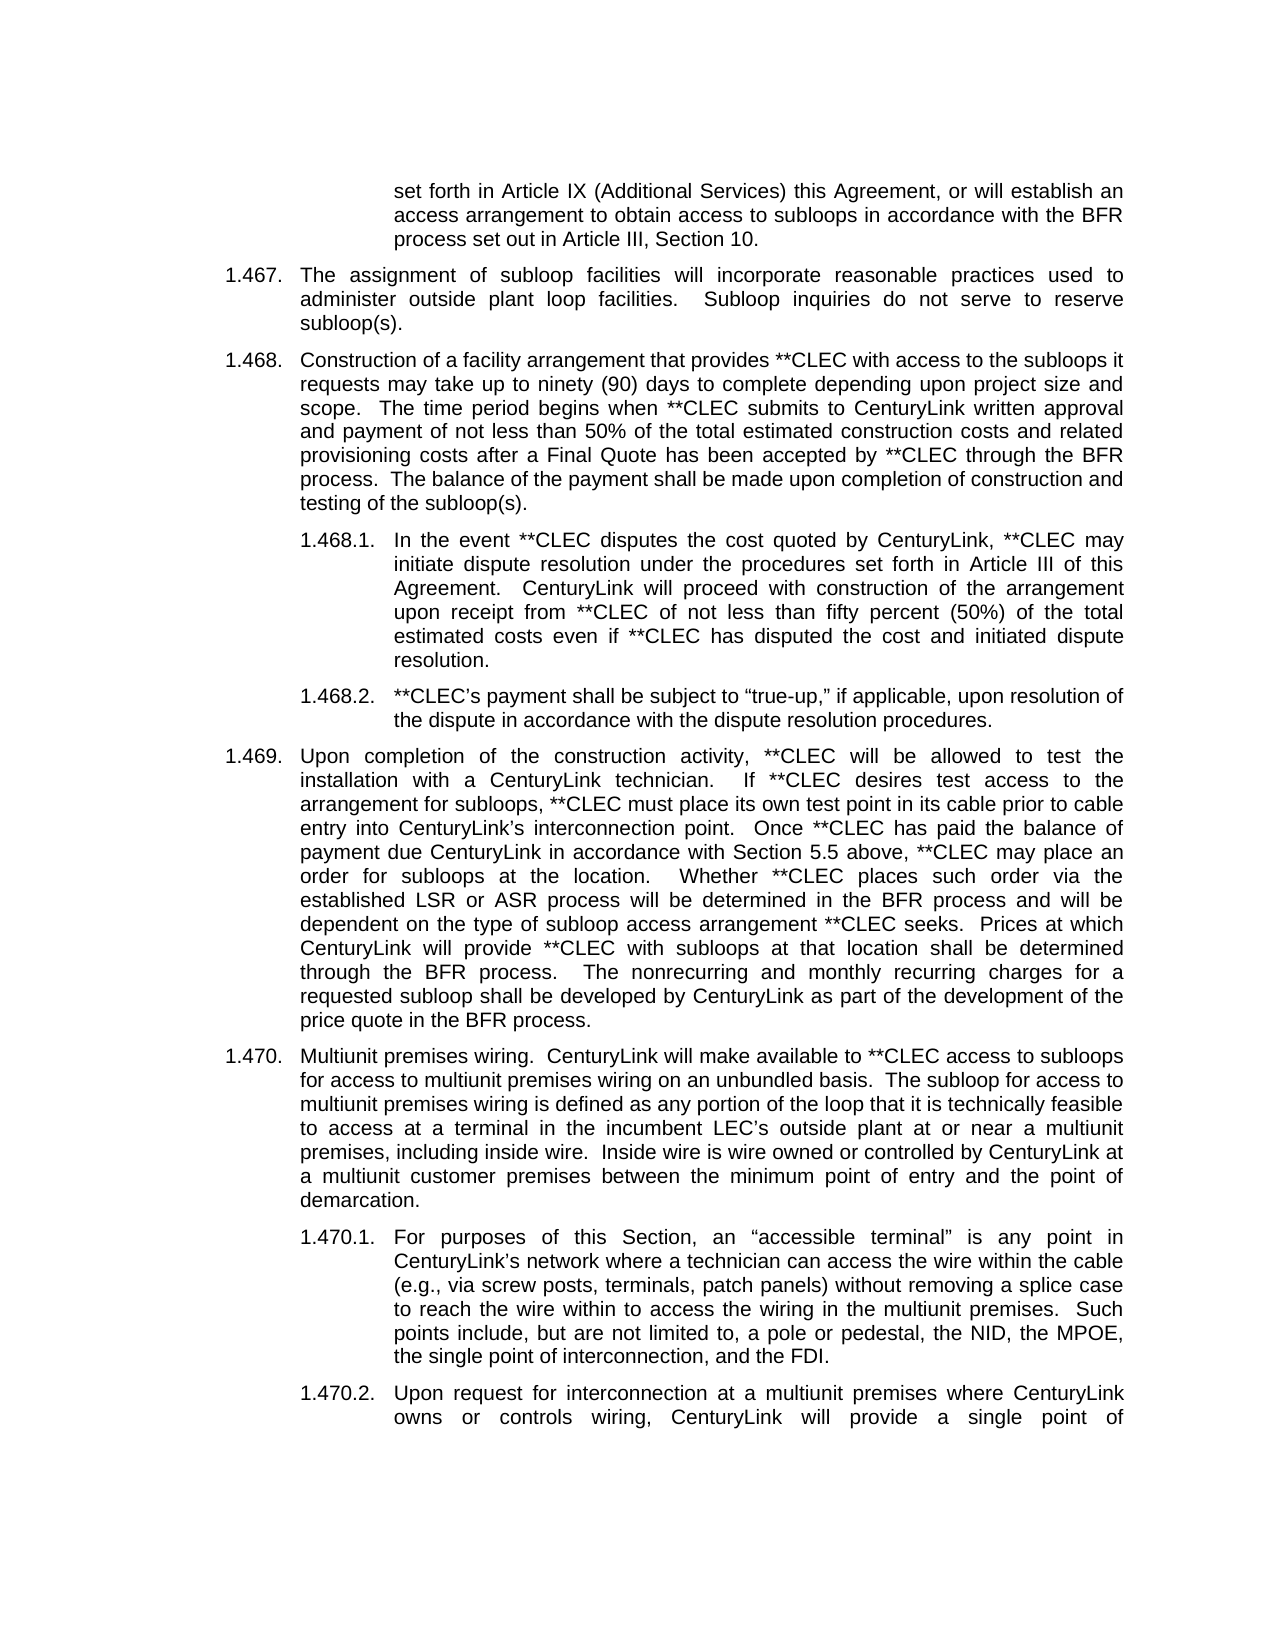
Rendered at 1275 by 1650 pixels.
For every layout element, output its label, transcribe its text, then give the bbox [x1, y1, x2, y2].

list In the event **CLEC disputes the cost quoted by CenturyLink, **CLEC may initiate dispute resolution under the procedures set forth in Article III of this Agreement. CenturyLink will proceed with construction of the arrangement upon receipt from **CLEC of not less than fifty percent (50%) of the total estimated costs even if **CLEC has disputed the cost and initiated dispute resolution. [300, 528, 1125, 671]
list The assignment of subloop facilities will incorporate reasonable practices used to administer outside plant loop facilities. Subloop inquiries do not serve to reserve subloop(s). [225, 263, 1125, 335]
list Upon completion of the construction activity, **CLEC will be allowed to test the installation with a CenturyLink technician. If **CLEC desires test access to the arrangement for subloops, **CLEC must place its own test point in its cable prior to cable entry into CenturyLink’s interconnection point. Once **CLEC has paid the balance of payment due CenturyLink in accordance with Section 5.5 above, **CLEC may place an order for subloops at the location. Whether **CLEC places such order via the established LSR or ASR process will be determined in the BFR process and will be dependent on the type of subloop access arrangement **CLEC seeks. Prices at which CenturyLink will provide **CLEC with subloops at that location shall be determined through the BFR process. The nonrecurring and monthly recurring charges for a requested subloop shall be developed by CenturyLink as part of the development of the price quote in the BFR process. [225, 744, 1125, 1032]
list For purposes of this Section, an “accessible terminal” is any point in CenturyLink’s network where a technician can access the wire within the cable (e.g., via screw posts, terminals, patch panels) without removing a splice case to reach the wire within to access the wiring in the multiunit premises. Such points include, but are not limited to, a pole or pedestal, the NID, the MPOE, the single point of interconnection, and the FDI. [300, 1224, 1125, 1368]
list set forth in Article IX (Additional Services) this Agreement, or will establish an access arrangement to obtain access to subloops in accordance with the BFR process set out in Article III, Section 10. [300, 179, 1125, 251]
list Construction of a facility arrangement that provides **CLEC with access to the subloops it requests may take up to ninety (90) days to complete depending upon project size and scope. The time period begins when **CLEC submits to CenturyLink written approval and payment of not less than 50% of the total estimated construction costs and related provisioning costs after a Final Quote has been accepted by **CLEC through the BFR process. The balance of the payment shall be made upon completion of construction and testing of the subloop(s). [225, 347, 1125, 515]
list **CLEC’s payment shall be subject to “true-up,” if applicable, upon resolution of the dispute in accordance with the dispute resolution procedures. [300, 684, 1125, 732]
list Upon request for interconnection at a multiunit premises where CenturyLink owns or controls wiring, CenturyLink will provide a single point of [300, 1381, 1125, 1429]
list Multiunit premises wiring. CenturyLink will make available to **CLEC access to subloops for access to multiunit premises wiring on an unbundled basis. The subloop for access to multiunit premises wiring is defined as any portion of the loop that it is technically feasible to access at a terminal in the incumbent LEC’s outside plant at or near a multiunit premises, including inside wire. Inside wire is wire owned or controlled by CenturyLink at a multiunit customer premises between the minimum point of entry and the point of demarcation. [225, 1044, 1125, 1212]
